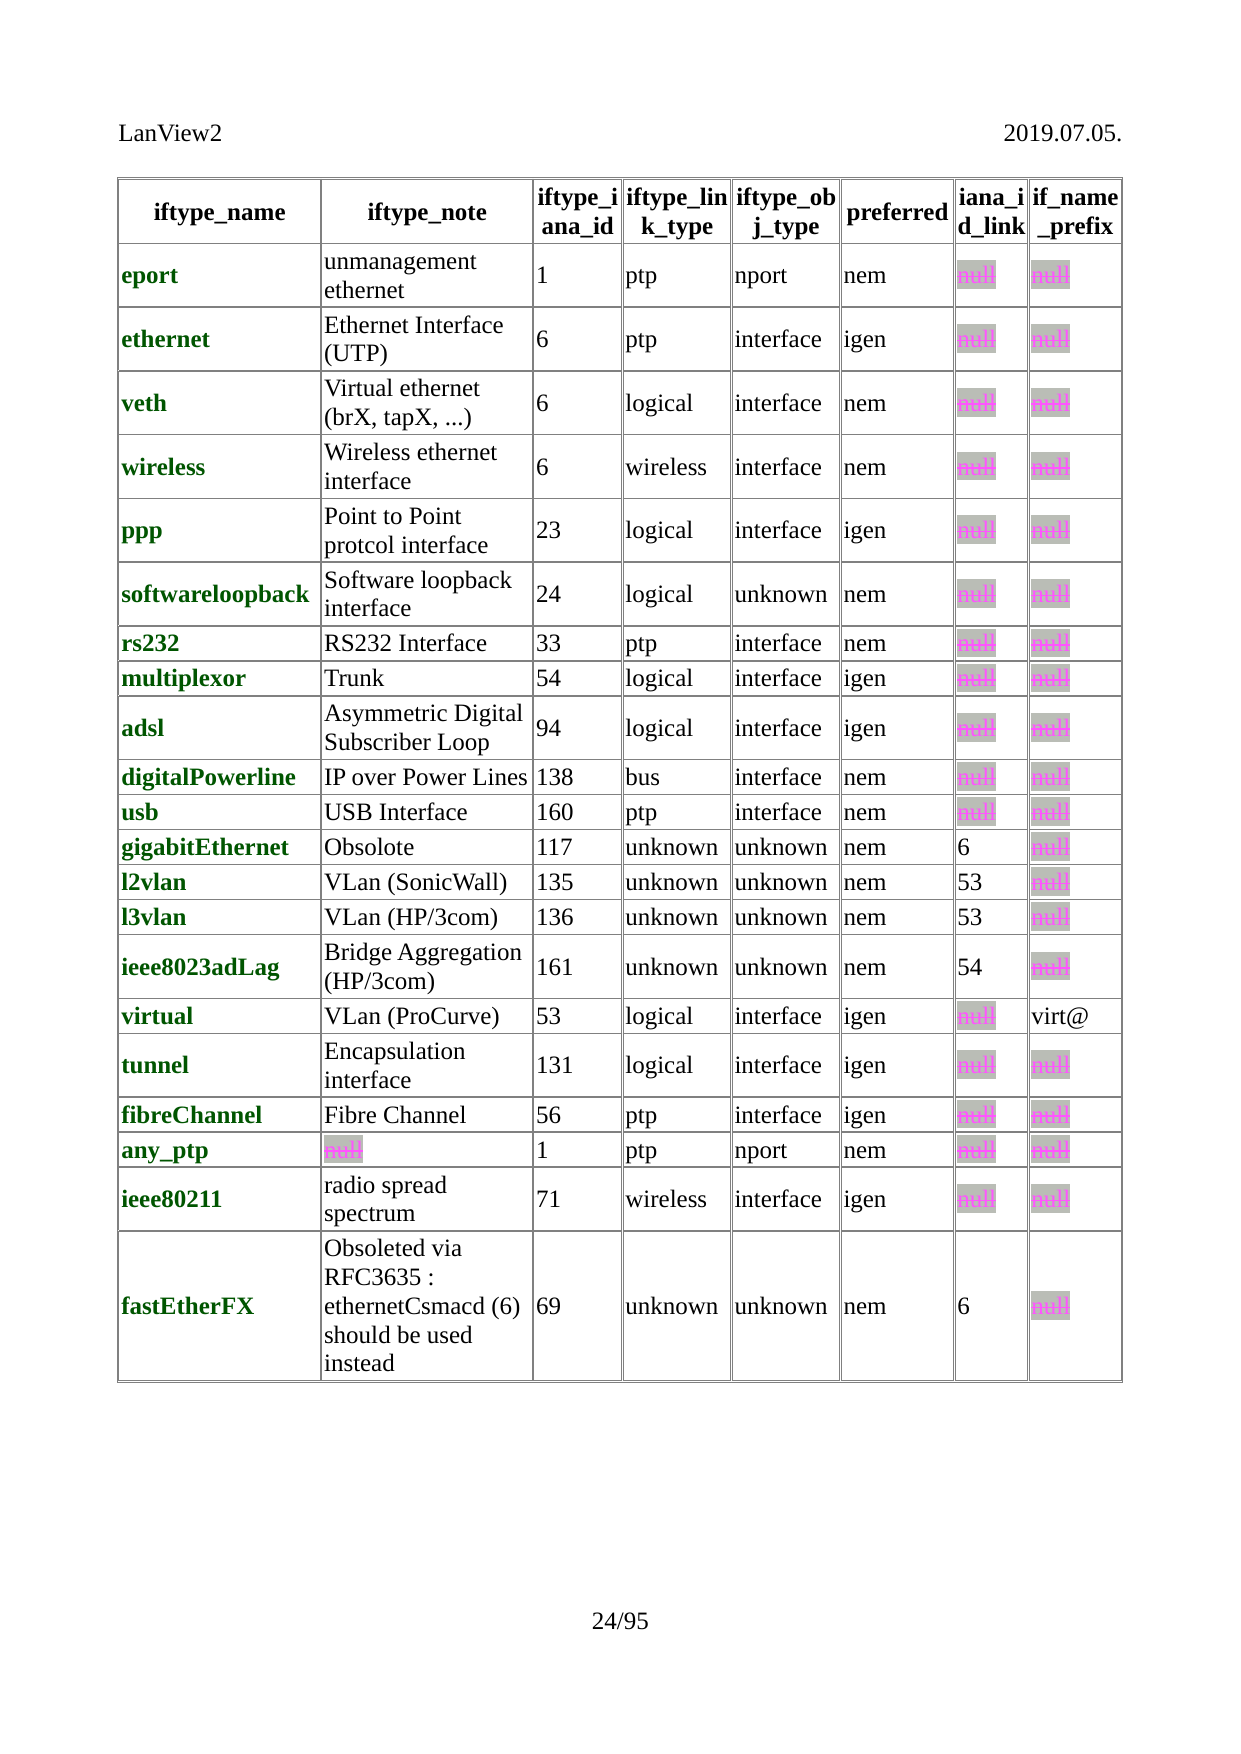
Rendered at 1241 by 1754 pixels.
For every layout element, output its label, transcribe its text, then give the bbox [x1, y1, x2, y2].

table_header iftype_obj_type [733, 180, 839, 243]
table_cell ptp [624, 795, 730, 829]
table_cell wireless [624, 1168, 730, 1230]
table_cell igen [842, 1034, 953, 1096]
table_cell logical [624, 697, 730, 759]
table_cell null [956, 499, 1027, 561]
table_cell nport [733, 244, 839, 306]
table_cell Obsoleted via RFC3635 : ethernetCsmacd (6) should be used instead [322, 1232, 532, 1380]
table_cell 94 [534, 697, 621, 759]
table_cell multiplexor [119, 662, 320, 695]
table_cell null [956, 627, 1027, 660]
table_cell null [956, 1168, 1027, 1230]
table_cell null [1030, 662, 1121, 695]
table_cell null [956, 999, 1027, 1033]
table_cell ptp [624, 244, 730, 306]
table_cell fibreChannel [119, 1098, 320, 1131]
table_cell virt@ [1030, 999, 1121, 1033]
table_cell null [1030, 563, 1121, 625]
table_header if_name_prefix [1030, 180, 1121, 243]
table_cell bus [624, 760, 730, 794]
table_cell unknown [733, 935, 839, 998]
table_cell nem [842, 865, 953, 899]
table_cell 33 [534, 627, 621, 660]
table_cell igen [842, 1098, 953, 1131]
table_cell nem [842, 372, 953, 434]
table_cell interface [733, 999, 839, 1033]
table_cell ptp [624, 308, 730, 370]
table_cell null [956, 244, 1027, 306]
table_cell null [1030, 244, 1121, 306]
table_cell logical [624, 499, 730, 561]
table_cell 24 [534, 563, 621, 625]
table_cell 161 [534, 935, 621, 998]
table_cell null [956, 662, 1027, 695]
table_cell Fibre Channel [322, 1098, 532, 1131]
table_cell unknown [624, 935, 730, 998]
table_cell null [1030, 308, 1121, 370]
table_cell nem [842, 627, 953, 660]
table_cell nem [842, 435, 953, 498]
table_cell nem [842, 760, 953, 794]
table_cell igen [842, 1168, 953, 1230]
table_cell nem [842, 795, 953, 829]
table_cell 1 [534, 244, 621, 306]
table_cell wireless [119, 435, 320, 498]
table_cell 6 [534, 372, 621, 434]
table_cell ieee80211 [119, 1168, 320, 1230]
table_cell logical [624, 999, 730, 1033]
table_cell 56 [534, 1098, 621, 1131]
table_cell Asymmetric Digital Subscriber Loop [322, 697, 532, 759]
table_cell igen [842, 308, 953, 370]
table_cell VLan (ProCurve) [322, 999, 532, 1033]
table_cell veth [119, 372, 320, 434]
table_cell logical [624, 563, 730, 625]
table_cell ptp [624, 1098, 730, 1131]
table_cell null [1030, 1034, 1121, 1096]
table_cell 23 [534, 499, 621, 561]
table_cell null [1030, 627, 1121, 660]
table_cell unmanagement ethernet [322, 244, 532, 306]
table_cell softwareloopback [119, 563, 320, 625]
table_cell null [956, 1133, 1027, 1166]
table_cell interface [733, 1098, 839, 1131]
table_cell interface [733, 308, 839, 370]
table_cell 6 [956, 830, 1027, 864]
table_cell nem [842, 1133, 953, 1166]
table_cell 53 [956, 900, 1027, 934]
table_cell Virtual ethernet (brX, tapX, ...) [322, 372, 532, 434]
table_cell null [956, 795, 1027, 829]
table_cell adsl [119, 697, 320, 759]
table_cell interface [733, 697, 839, 759]
table_header preferred [842, 180, 953, 243]
table_cell interface [733, 1168, 839, 1230]
table_cell null [956, 1034, 1027, 1096]
table_cell eport [119, 244, 320, 306]
table_cell VLan (HP/3com) [322, 900, 532, 934]
table_cell unknown [624, 900, 730, 934]
table_cell 6 [534, 308, 621, 370]
table_cell null [1030, 935, 1121, 998]
table_cell interface [733, 372, 839, 434]
table_header iana_id_link [956, 180, 1027, 243]
table_cell 117 [534, 830, 621, 864]
table_cell 6 [534, 435, 621, 498]
table_cell unknown [733, 900, 839, 934]
table_cell Obsolote [322, 830, 532, 864]
table_cell Wireless ethernet interface [322, 435, 532, 498]
table_cell null [956, 697, 1027, 759]
table_cell interface [733, 662, 839, 695]
table_cell 54 [956, 935, 1027, 998]
table_cell igen [842, 662, 953, 695]
table_cell interface [733, 760, 839, 794]
table_cell unknown [733, 563, 839, 625]
table_cell null [956, 308, 1027, 370]
table_cell 135 [534, 865, 621, 899]
table_cell usb [119, 795, 320, 829]
table_cell gigabitEthernet [119, 830, 320, 864]
table_cell null [1030, 795, 1121, 829]
table_cell null [956, 372, 1027, 434]
table_cell logical [624, 372, 730, 434]
table_cell fastEtherFX [119, 1232, 320, 1380]
table_cell null [1030, 435, 1121, 498]
table_header iftype_name [119, 180, 320, 243]
table_header iftype_link_type [624, 180, 730, 243]
table_cell nem [842, 563, 953, 625]
table_cell null [956, 563, 1027, 625]
table_cell ptp [624, 1133, 730, 1166]
table_cell 69 [534, 1232, 621, 1380]
table_cell 131 [534, 1034, 621, 1096]
table_cell unknown [733, 1232, 839, 1380]
table_cell ethernet [119, 308, 320, 370]
table_cell igen [842, 999, 953, 1033]
table_cell ieee8023adLag [119, 935, 320, 998]
table_header iftype_note [322, 180, 532, 243]
table_cell null [956, 760, 1027, 794]
table_cell unknown [624, 865, 730, 899]
table_cell igen [842, 697, 953, 759]
table_cell Ethernet Interface (UTP) [322, 308, 532, 370]
table_cell radio spread spectrum [322, 1168, 532, 1230]
table_cell null [1030, 499, 1121, 561]
table_cell interface [733, 435, 839, 498]
table_cell null [1030, 1098, 1121, 1131]
table_cell nport [733, 1133, 839, 1166]
table_cell 1 [534, 1133, 621, 1166]
table_cell nem [842, 1232, 953, 1380]
table_cell null [1030, 697, 1121, 759]
table_cell null [1030, 865, 1121, 899]
table_cell null [1030, 1133, 1121, 1166]
table_cell 138 [534, 760, 621, 794]
table_cell 53 [534, 999, 621, 1033]
table_cell ppp [119, 499, 320, 561]
table_cell virtual [119, 999, 320, 1033]
table_cell Software loopback interface [322, 563, 532, 625]
table_cell digitalPowerline [119, 760, 320, 794]
table_cell unknown [624, 830, 730, 864]
table_cell Encapsulation interface [322, 1034, 532, 1096]
table_cell interface [733, 627, 839, 660]
table_cell ptp [624, 627, 730, 660]
table_cell interface [733, 1034, 839, 1096]
table_cell null [1030, 900, 1121, 934]
table_cell null [1030, 760, 1121, 794]
table_cell null [1030, 830, 1121, 864]
table_cell nem [842, 830, 953, 864]
table_cell wireless [624, 435, 730, 498]
table_cell nem [842, 244, 953, 306]
table_cell null [1030, 372, 1121, 434]
table_cell Point to Point protcol interface [322, 499, 532, 561]
table_cell any_ptp [119, 1133, 320, 1166]
table_cell 6 [956, 1232, 1027, 1380]
table_cell unknown [733, 865, 839, 899]
table_cell logical [624, 1034, 730, 1096]
table_cell Bridge Aggregation (HP/3com) [322, 935, 532, 998]
table_cell l3vlan [119, 900, 320, 934]
table_cell logical [624, 662, 730, 695]
table_cell 160 [534, 795, 621, 829]
table_cell 136 [534, 900, 621, 934]
table_cell interface [733, 795, 839, 829]
table_cell VLan (SonicWall) [322, 865, 532, 899]
table_cell null [1030, 1168, 1121, 1230]
table_cell RS232 Interface [322, 627, 532, 660]
table_header iftype_iana_id [534, 180, 621, 243]
table_cell nem [842, 935, 953, 998]
table_cell null [1030, 1232, 1121, 1380]
table_cell l2vlan [119, 865, 320, 899]
table_cell tunnel [119, 1034, 320, 1096]
table_cell IP over Power Lines [322, 760, 532, 794]
table_cell rs232 [119, 627, 320, 660]
table_cell null [322, 1133, 532, 1166]
table_cell 71 [534, 1168, 621, 1230]
table_cell null [956, 435, 1027, 498]
table_cell unknown [733, 830, 839, 864]
table_cell 53 [956, 865, 1027, 899]
table_cell igen [842, 499, 953, 561]
table_cell nem [842, 900, 953, 934]
table_cell 54 [534, 662, 621, 695]
table_cell unknown [624, 1232, 730, 1380]
table_cell interface [733, 499, 839, 561]
table_cell Trunk [322, 662, 532, 695]
table_cell null [956, 1098, 1027, 1131]
table_cell USB Interface [322, 795, 532, 829]
